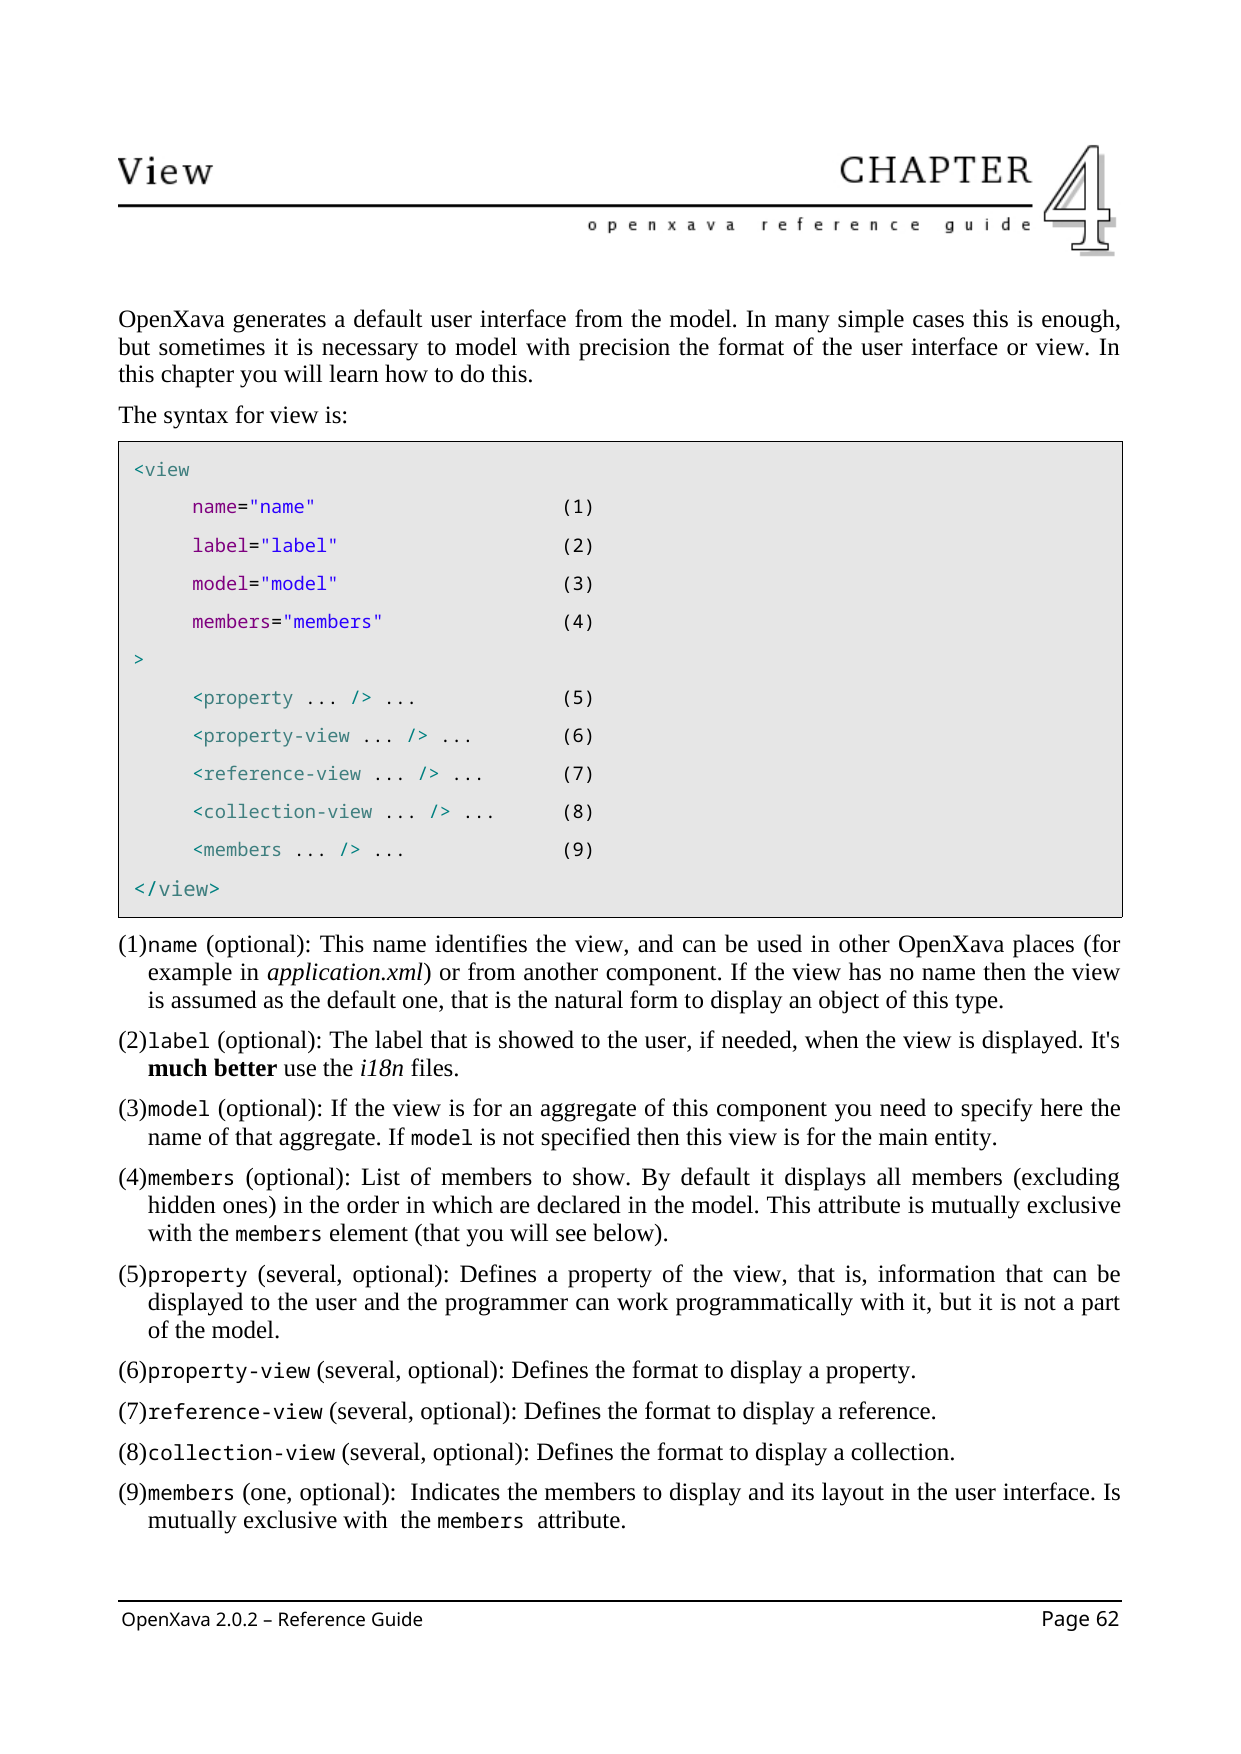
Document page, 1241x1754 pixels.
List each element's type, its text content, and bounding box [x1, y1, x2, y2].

text <collection-view ... /> ... (8) [119, 783, 1122, 821]
list name (optional): This name identifies the view, and can be used in other OpenXava places (for example in application.xml) or from another component. If the view has no name then the view is assumed as the default one, that is the natural form to display an object of this type. [118, 930, 1122, 1013]
text > [119, 631, 1122, 669]
text <reference-view ... /> ... (7) [119, 745, 1122, 783]
list reference-view (several, optional): Defines the format to display a reference. [118, 1397, 1122, 1425]
text members="members" (4) [119, 593, 1122, 631]
picture [118, 118, 1122, 288]
text <members ... /> ... (9) [119, 821, 1122, 859]
text name="name" (1) [119, 479, 1122, 517]
text The syntax for view is: [118, 401, 1122, 428]
list members (one, optional): Indicates the members to display and its layout in the user interface. Is mutually exclusive with the members attribute. [118, 1478, 1122, 1535]
text model="model" (3) [119, 555, 1122, 593]
list label (optional): The label that is showed to the user, if needed, when the view is displayed. It's much better use the i18n files. [118, 1026, 1122, 1082]
list property-view (several, optional): Defines the format to display a property. [118, 1356, 1122, 1384]
text <property ... /> ... (5) [119, 669, 1122, 707]
text <view [119, 442, 1122, 479]
text <property-view ... /> ... (6) [119, 707, 1122, 745]
list members (optional): List of members to show. By default it displays all members (excluding hidden ones) in the order in which are declared in the model. This attribute is mutually exclusive with the members element (that you will see below). [118, 1163, 1122, 1247]
list collection-view (several, optional): Defines the format to display a collection. [118, 1438, 1122, 1466]
text OpenXava generates a default user interface from the model. In many simple cases this is enough, but sometimes it is necessary to model with precision the format of the user interface or view. In this chapter you will learn how to do this. [118, 305, 1122, 388]
list model (optional): If the view is for an aggregate of this component you need to specify here the name of that aggregate. If model is not specified then this view is for the main entity. [118, 1094, 1122, 1151]
subtitle View [118, 288, 1122, 293]
list property (several, optional): Defines a property of the view, that is, information that can be displayed to the user and the programmer can work programmatically with it, but it is not a part of the model. [118, 1260, 1122, 1344]
text label="label" (2) [119, 517, 1122, 555]
text </view> [119, 859, 1122, 917]
